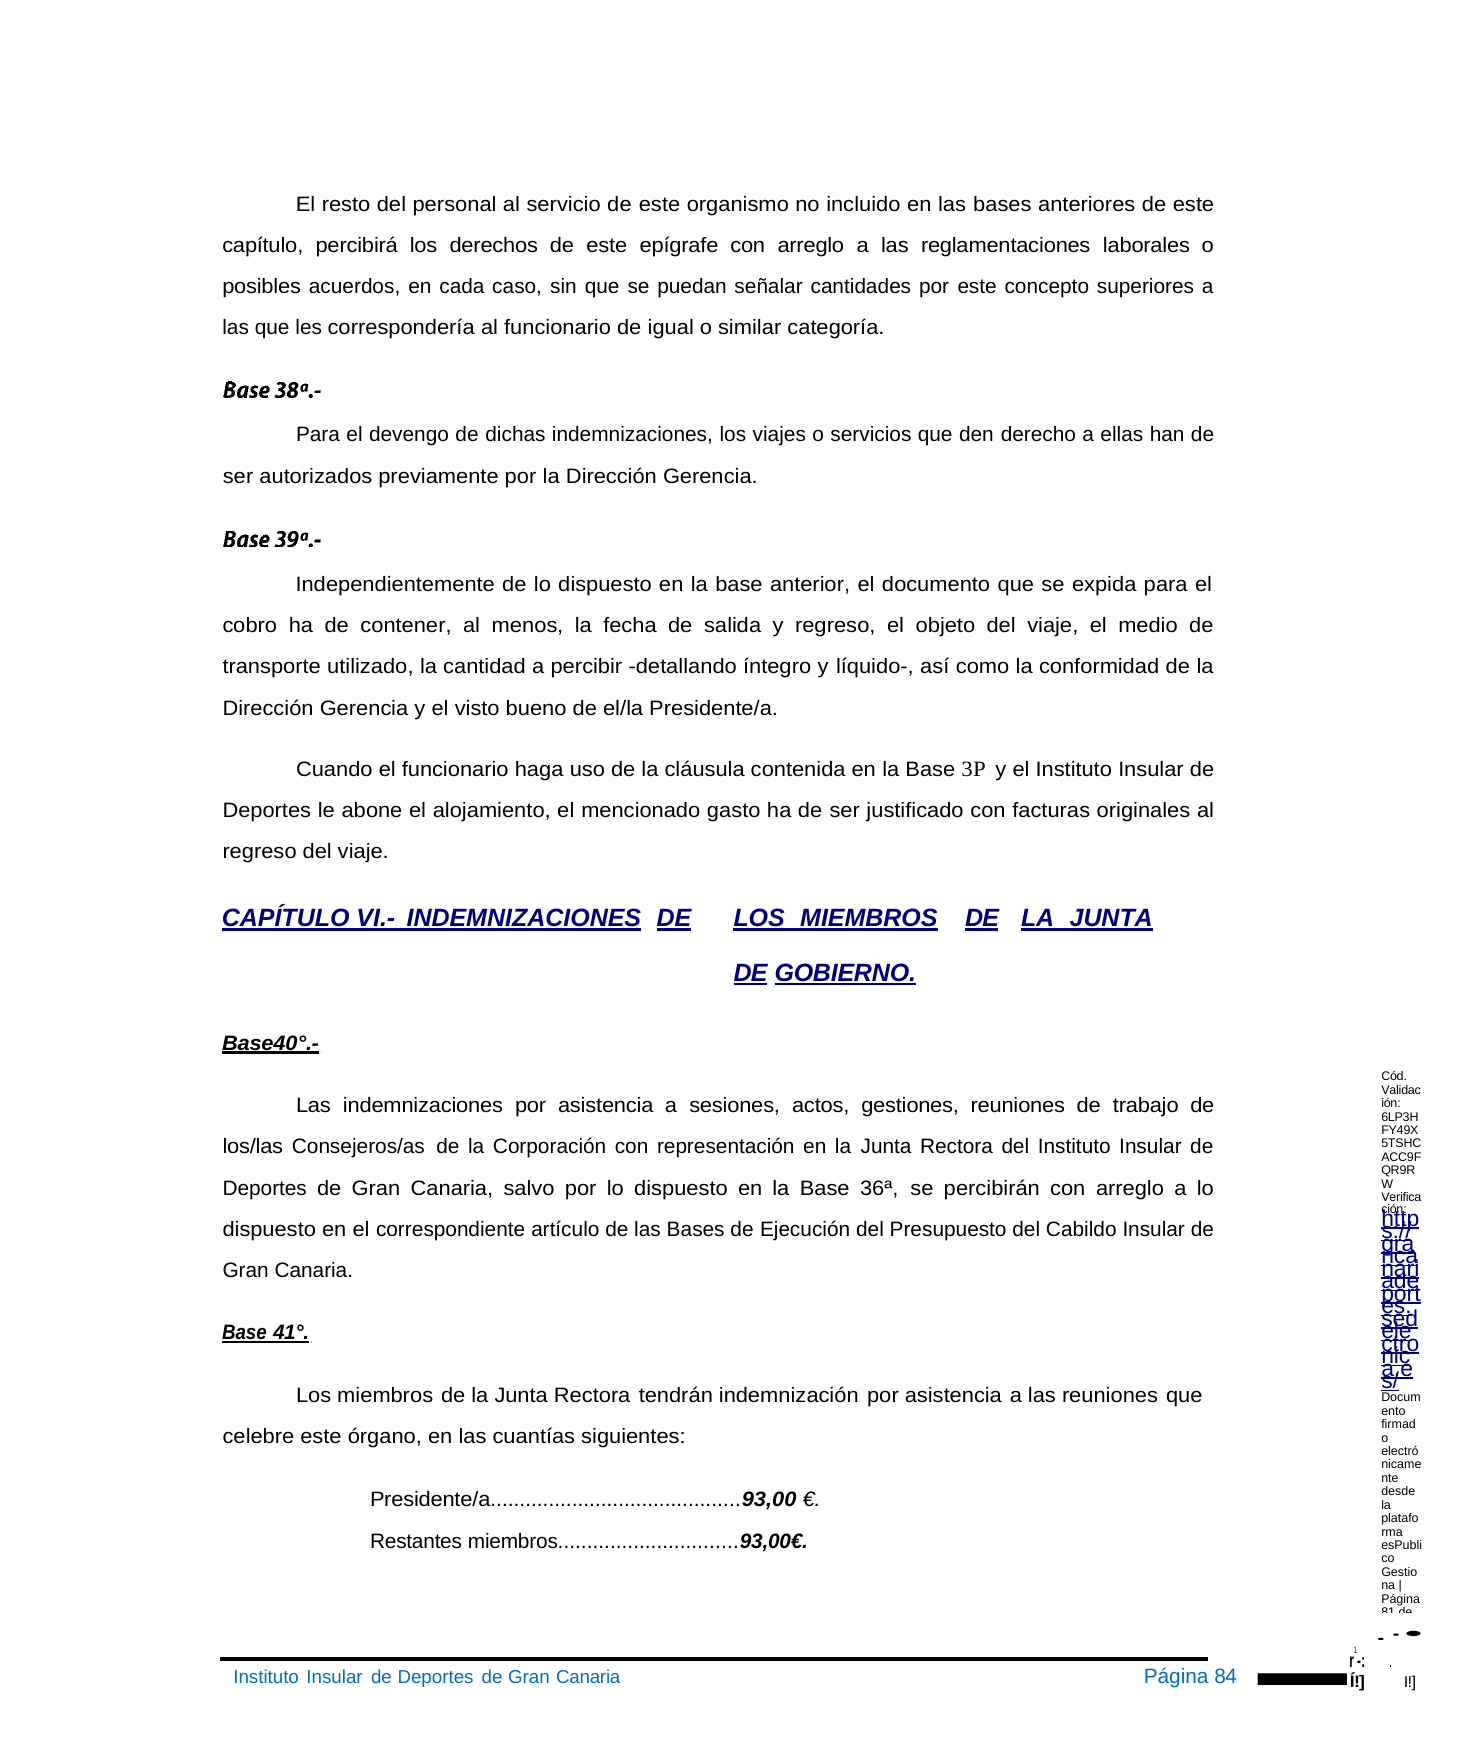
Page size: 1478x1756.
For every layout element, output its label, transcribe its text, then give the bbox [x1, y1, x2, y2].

text Documento firmado electrónicamente desde la plataforma esPublico Gestiona | Página 81 de 109 [1381, 1391, 1422, 1613]
text Las indemnizaciones por asistencia a sesiones, actos, gestiones, reuniones de trabajo de los/las Consejeros/as de la Corporación con representación en la Junta Rectora del Instituto Insular de Deportes de Gran Canaria, salvo por lo dispuesto en la Base 36ª, se percibirán con arreglo a lo dispuesto en el correspondiente artículo de las Bases de Ejecución del Presupuesto del Cabildo Insular de Gran Canaria. [222, 1093, 1214, 1282]
text Independientemente de lo dispuesto en la base anterior, el documento que se expida para el cobro ha de contener, al menos, la fecha de salida y regreso, el objeto del viaje, el medio de transporte utilizado, la cantidad a percibir -detallando íntegro y líquido-, así como la conformidad de la Dirección Gerencia y el visto bueno de el/la Presidente/a. [222, 572, 1214, 719]
text Restantes miembros 93,00€. [370, 1529, 1379, 1553]
text El resto del personal al servicio de este organismo no incluido en las bases anteriores de este capítulo, percibirá los derechos de este epígrafe con arreglo a las reglamentaciones laborales o posibles acuerdos, en cada caso, sin que se puedan señalar cantidades por este concepto superiores a las que les correspondería al funcionario de igual o similar categoría. [222, 192, 1214, 339]
text Verificación: https://grancanariadeportes.sedelectronica.es/ [1381, 1191, 1422, 1391]
text Cód. Validación: 6LP3HFY49X5TSHCACC9FQR9RW [1381, 1070, 1422, 1191]
text [1422, 1320, 1433, 1344]
text Base 41°. [222, 1320, 1379, 1344]
text Para el devengo de dichas indemnizaciones, los viajes o servicios que den derecho a ellas han de ser autorizados previamente por la Dirección Gerencia. [223, 422, 1214, 487]
text Presidente/a 93,00 €. [370, 1487, 1379, 1511]
text Base40°.- [222, 1030, 1433, 1054]
subtitle CAPÍTULO VI.- INDEMNIZACIONES DE LOS MIEMBROS DE LA JUNTA DE GOBIERNO. [222, 903, 1213, 986]
text Cuando el funcionario haga uso de la cláusula contenida en la Base 3P y el Instituto Insular de Deportes le abone el alojamiento, el mencionado gasto ha de ser justificado con facturas originales al regreso del viaje. [222, 756, 1215, 863]
text Los miembros de la Junta Rectora tendrán indemnización por asistencia a las reuniones que celebre este órgano, en las cuantías siguientes: [222, 1383, 1216, 1448]
